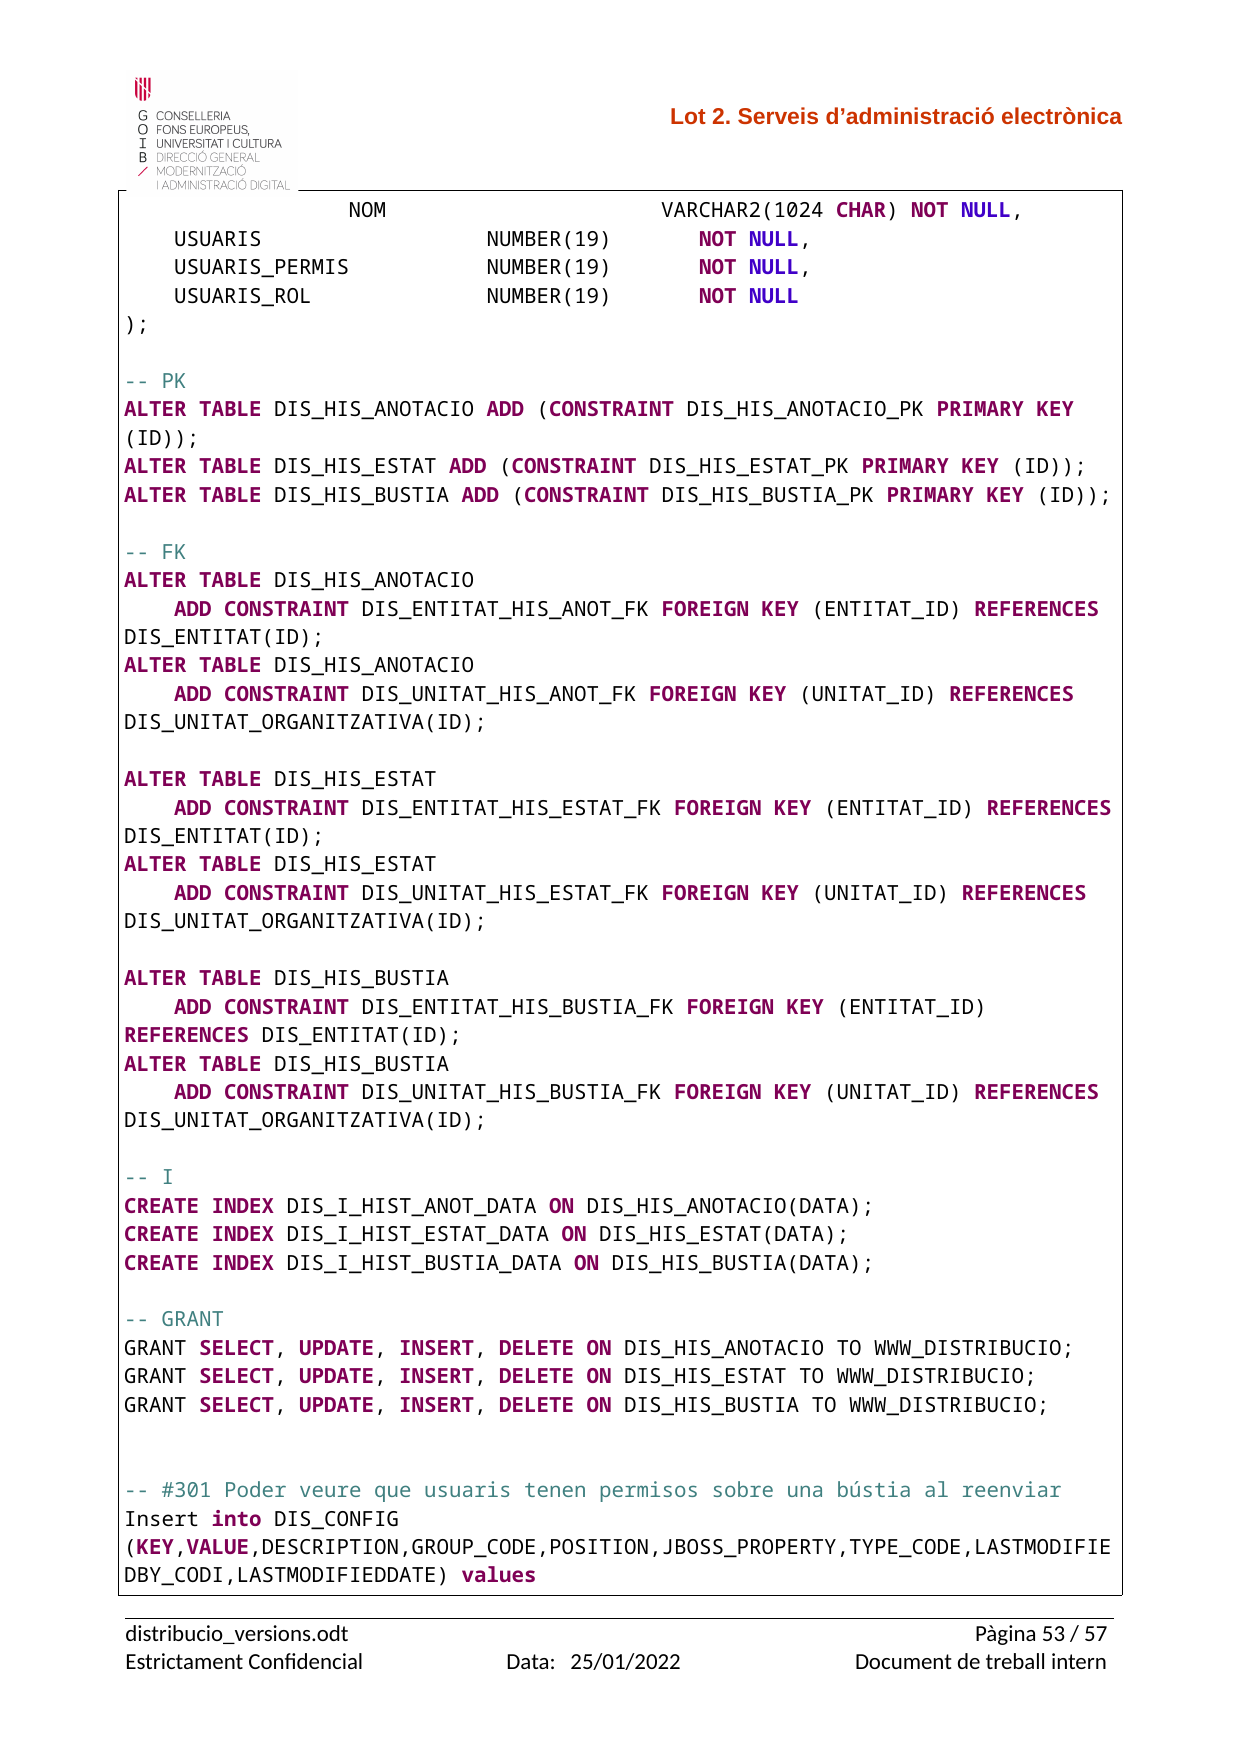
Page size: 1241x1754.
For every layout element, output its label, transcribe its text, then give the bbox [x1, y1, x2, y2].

picture [126, 70, 299, 197]
table_header NOM VARCHAR2(1024 CHAR) NOT NULL, USUARIS NUMBER(19) NOT NULL, USUARIS_PERMIS NUMBER(19) NOT NULL, USUARIS_ROL NUMBER(19) NOT NULL ); -- PK ALTER TABLE DIS_HIS_ANOTACIO ADD (CONSTRAINT DIS_HIS_ANOTACIO_PK PRIMARY KEY (ID)); ALTER TABLE DIS_HIS_ESTAT ADD (CONSTRAINT DIS_HIS_ESTAT_PK PRIMARY KEY (ID)); ALTER TABLE DIS_HIS_BUSTIA ADD (CONSTRAINT DIS_HIS_BUSTIA_PK PRIMARY KEY (ID)); -- FK ALTER TABLE DIS_HIS_ANOTACIO ADD CONSTRAINT DIS_ENTITAT_HIS_ANOT_FK FOREIGN KEY (ENTITAT_ID) REFERENCES DIS_ENTITAT(ID); ALTER TABLE DIS_HIS_ANOTACIO ADD CONSTRAINT DIS_UNITAT_HIS_ANOT_FK FOREIGN KEY (UNITAT_ID) REFERENCES DIS_UNITAT_ORGANITZATIVA(ID); ALTER TABLE DIS_HIS_ESTAT ADD CONSTRAINT DIS_ENTITAT_HIS_ESTAT_FK FOREIGN KEY (ENTITAT_ID) REFERENCES DIS_ENTITAT(ID); ALTER TABLE DIS_HIS_ESTAT ADD CONSTRAINT DIS_UNITAT_HIS_ESTAT_FK FOREIGN KEY (UNITAT_ID) REFERENCES DIS_UNITAT_ORGANITZATIVA(ID); ALTER TABLE DIS_HIS_BUSTIA ADD CONSTRAINT DIS_ENTITAT_HIS_BUSTIA_FK FOREIGN KEY (ENTITAT_ID) REFERENCES DIS_ENTITAT(ID); ALTER TABLE DIS_HIS_BUSTIA ADD CONSTRAINT DIS_UNITAT_HIS_BUSTIA_FK FOREIGN KEY (UNITAT_ID) REFERENCES DIS_UNITAT_ORGANITZATIVA(ID); -- I CREATE INDEX DIS_I_HIST_ANOT_DATA ON DIS_HIS_ANOTACIO(DATA); CREATE INDEX DIS_I_HIST_ESTAT_DATA ON DIS_HIS_ESTAT(DATA); CREATE INDEX DIS_I_HIST_BUSTIA_DATA ON DIS_HIS_BUSTIA(DATA); -- GRANT GRANT SELECT, UPDATE, INSERT, DELETE ON DIS_HIS_ANOTACIO TO WWW_DISTRIBUCIO; GRANT SELECT, UPDATE, INSERT, DELETE ON DIS_HIS_ESTAT TO WWW_DISTRIBUCIO; GRANT SELECT, UPDATE, INSERT, DELETE ON DIS_HIS_BUSTIA TO WWW_DISTRIBUCIO; -- #301 Poder veure que usuaris tenen permisos sobre una bústia al reenviar Insert into DIS_CONFIG (KEY,VALUE,DESCRIPTION,GROUP_CODE,POSITION,JBOSS_PROPERTY,TYPE_CODE,LASTMODIFIEDBY_CODI,LASTMODIFIEDDATE) values [119, 191, 1122, 1595]
